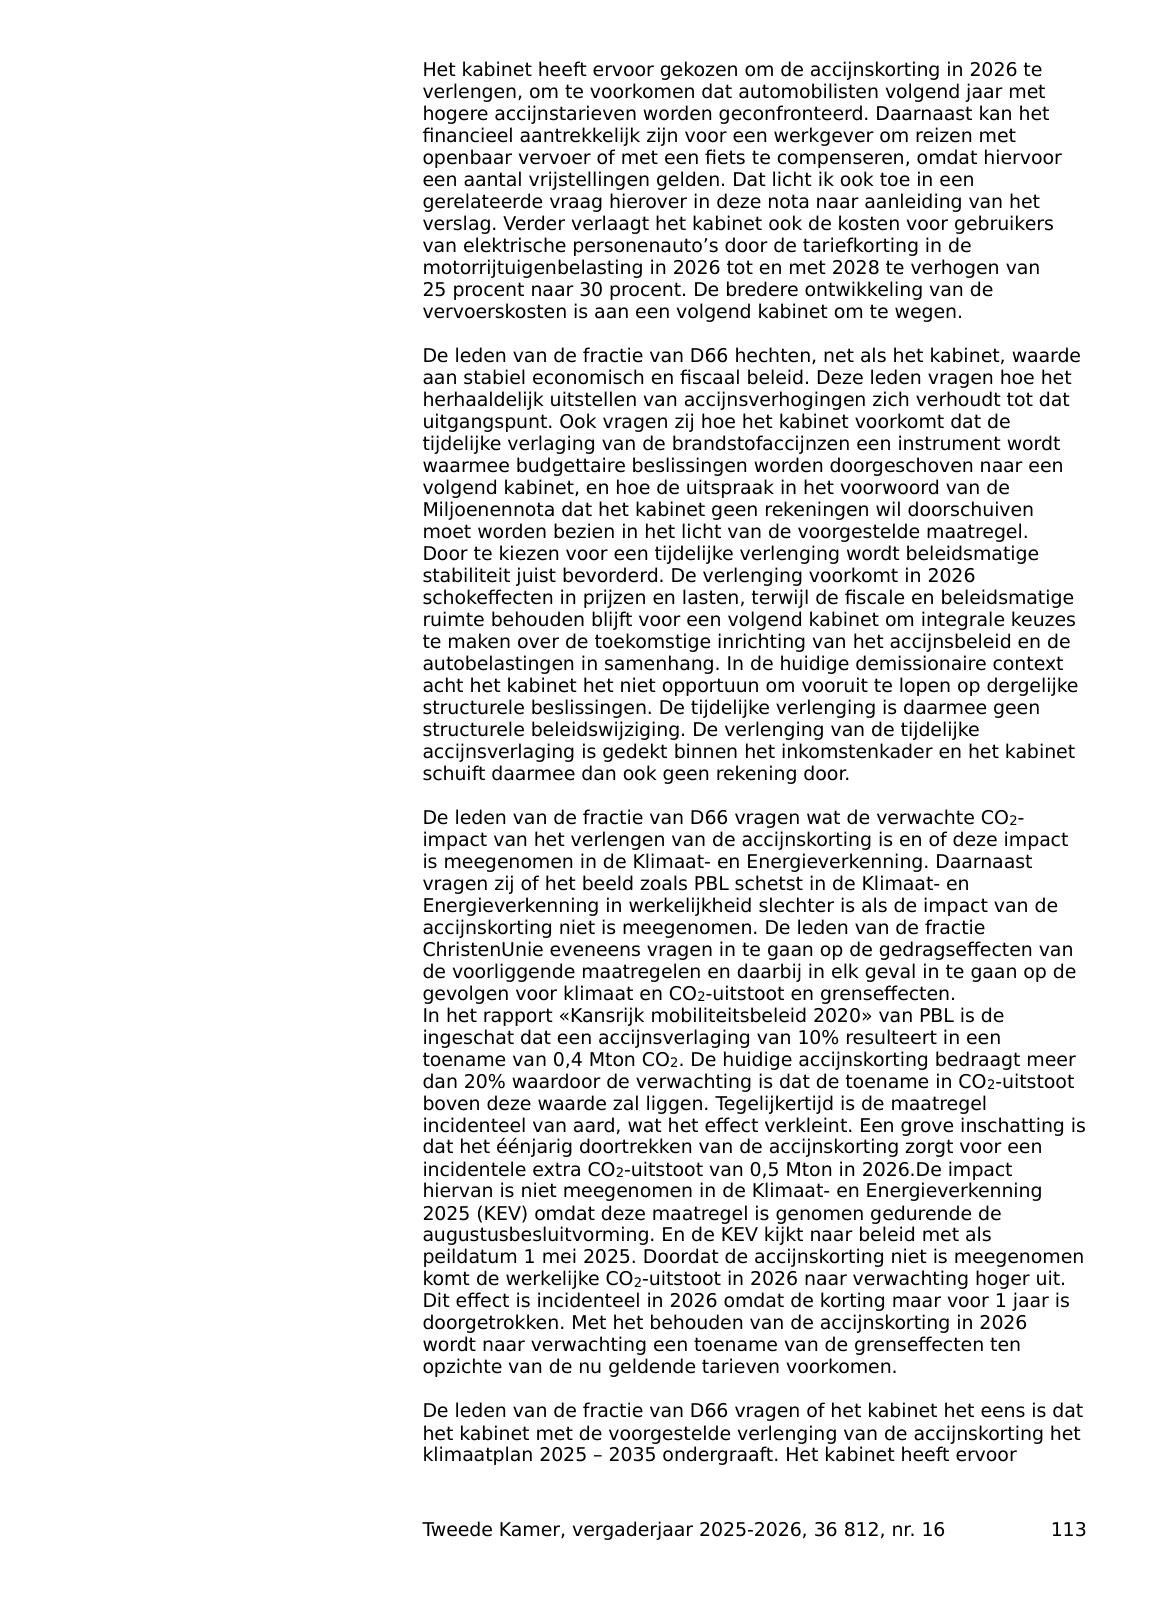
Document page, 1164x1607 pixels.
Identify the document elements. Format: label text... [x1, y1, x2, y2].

text De leden van de fractie van D66 vragen wat de verwachte CO2-impact van het verlengen van de accijnskorting is en of deze impact is meegenomen in de Klimaat- en Energieverkenning. Daarnaast vragen zij of het beeld zoals PBL schetst in de Klimaat- en Energieverkenning in werkelijkheid slechter is als de impact van de accijnskorting niet is meegenomen. De leden van de fractie ChristenUnie eveneens vragen in te gaan op de gedragseffecten van de voorliggende maatregelen en daarbij in elk geval in te gaan op de gevolgen voor klimaat en CO2-uitstoot en grenseffecten. [422, 807, 1087, 1004]
text Het kabinet heeft ervoor gekozen om de accijnskorting in 2026 te verlengen, om te voorkomen dat automobilisten volgend jaar met hogere accijnstarieven worden geconfronteerd. Daarnaast kan het financieel aantrekkelijk zijn voor een werkgever om reizen met openbaar vervoer of met een fiets te compenseren, omdat hiervoor een aantal vrijstellingen gelden. Dat licht ik ook toe in een gerelateerde vraag hierover in deze nota naar aanleiding van het verslag. Verder verlaagt het kabinet ook de kosten voor gebruikers van elektrische personenauto’s door de tariefkorting in de motorrijtuigenbelasting in 2026 tot en met 2028 te verhogen van 25 procent naar 30 procent. De bredere ontwikkeling van de vervoerskosten is aan een volgend kabinet om te wegen. [422, 59, 1087, 323]
text Door te kiezen voor een tijdelijke verlenging wordt beleidsmatige stabiliteit juist bevorderd. De verlenging voorkomt in 2026 schokeffecten in prijzen en lasten, terwijl de fiscale en beleidsmatige ruimte behouden blijft voor een volgend kabinet om integrale keuzes te maken over de toekomstige inrichting van het accijnsbeleid en de autobelastingen in samenhang. In de huidige demissionaire context acht het kabinet het niet opportuun om vooruit te lopen op dergelijke structurele beslissingen. De tijdelijke verlenging is daarmee geen structurele beleidswijziging. De verlenging van de tijdelijke accijnsverlaging is gedekt binnen het inkomstenkader en het kabinet schuift daarmee dan ook geen rekening door. [422, 543, 1087, 784]
text De leden van de fractie van D66 hechten, net als het kabinet, waarde aan stabiel economisch en fiscaal beleid. Deze leden vragen hoe het herhaaldelijk uitstellen van accijnsverhogingen zich verhoudt tot dat uitgangspunt. Ook vragen zij hoe het kabinet voorkomt dat de tijdelijke verlaging van de brandstofaccijnzen een instrument wordt waarmee budgettaire beslissingen worden doorgeschoven naar een volgend kabinet, en hoe de uitspraak in het voorwoord van de Miljoenennota dat het kabinet geen rekeningen wil doorschuiven moet worden bezien in het licht van de voorgestelde maatregel. [422, 345, 1087, 543]
text In het rapport «Kansrijk mobiliteitsbeleid 2020» van PBL is de ingeschat dat een accijnsverlaging van 10% resulteert in een toename van 0,4 Mton CO2. De huidige accijnskorting bedraagt meer dan 20% waardoor de verwachting is dat de toename in CO2-uitstoot boven deze waarde zal liggen. Tegelijkertijd is de maatregel incidenteel van aard, wat het effect verkleint. Een grove inschatting is dat het éénjarig doortrekken van de accijnskorting zorgt voor een incidentele extra CO2-uitstoot van 0,5 Mton in 2026.De impact hiervan is niet meegenomen in de Klimaat- en Energieverkenning 2025 (KEV) omdat deze maatregel is genomen gedurende de augustusbesluitvorming. En de KEV kijkt naar beleid met als peildatum 1 mei 2025. Doordat de accijnskorting niet is meegenomen komt de werkelijke CO2-uitstoot in 2026 naar verwachting hoger uit. Dit effect is incidenteel in 2026 omdat de korting maar voor 1 jaar is doorgetrokken. Met het behouden van de accijnskorting in 2026 wordt naar verwachting een toename van de grenseffecten ten opzichte van de nu geldende tarieven voorkomen. [422, 1004, 1087, 1378]
text De leden van de fractie van D66 vragen of het kabinet het eens is dat het kabinet met de voorgestelde verlenging van de accijnskorting het klimaatplan 2025 – 2035 ondergraaft. Het kabinet heeft ervoor [422, 1400, 1087, 1466]
